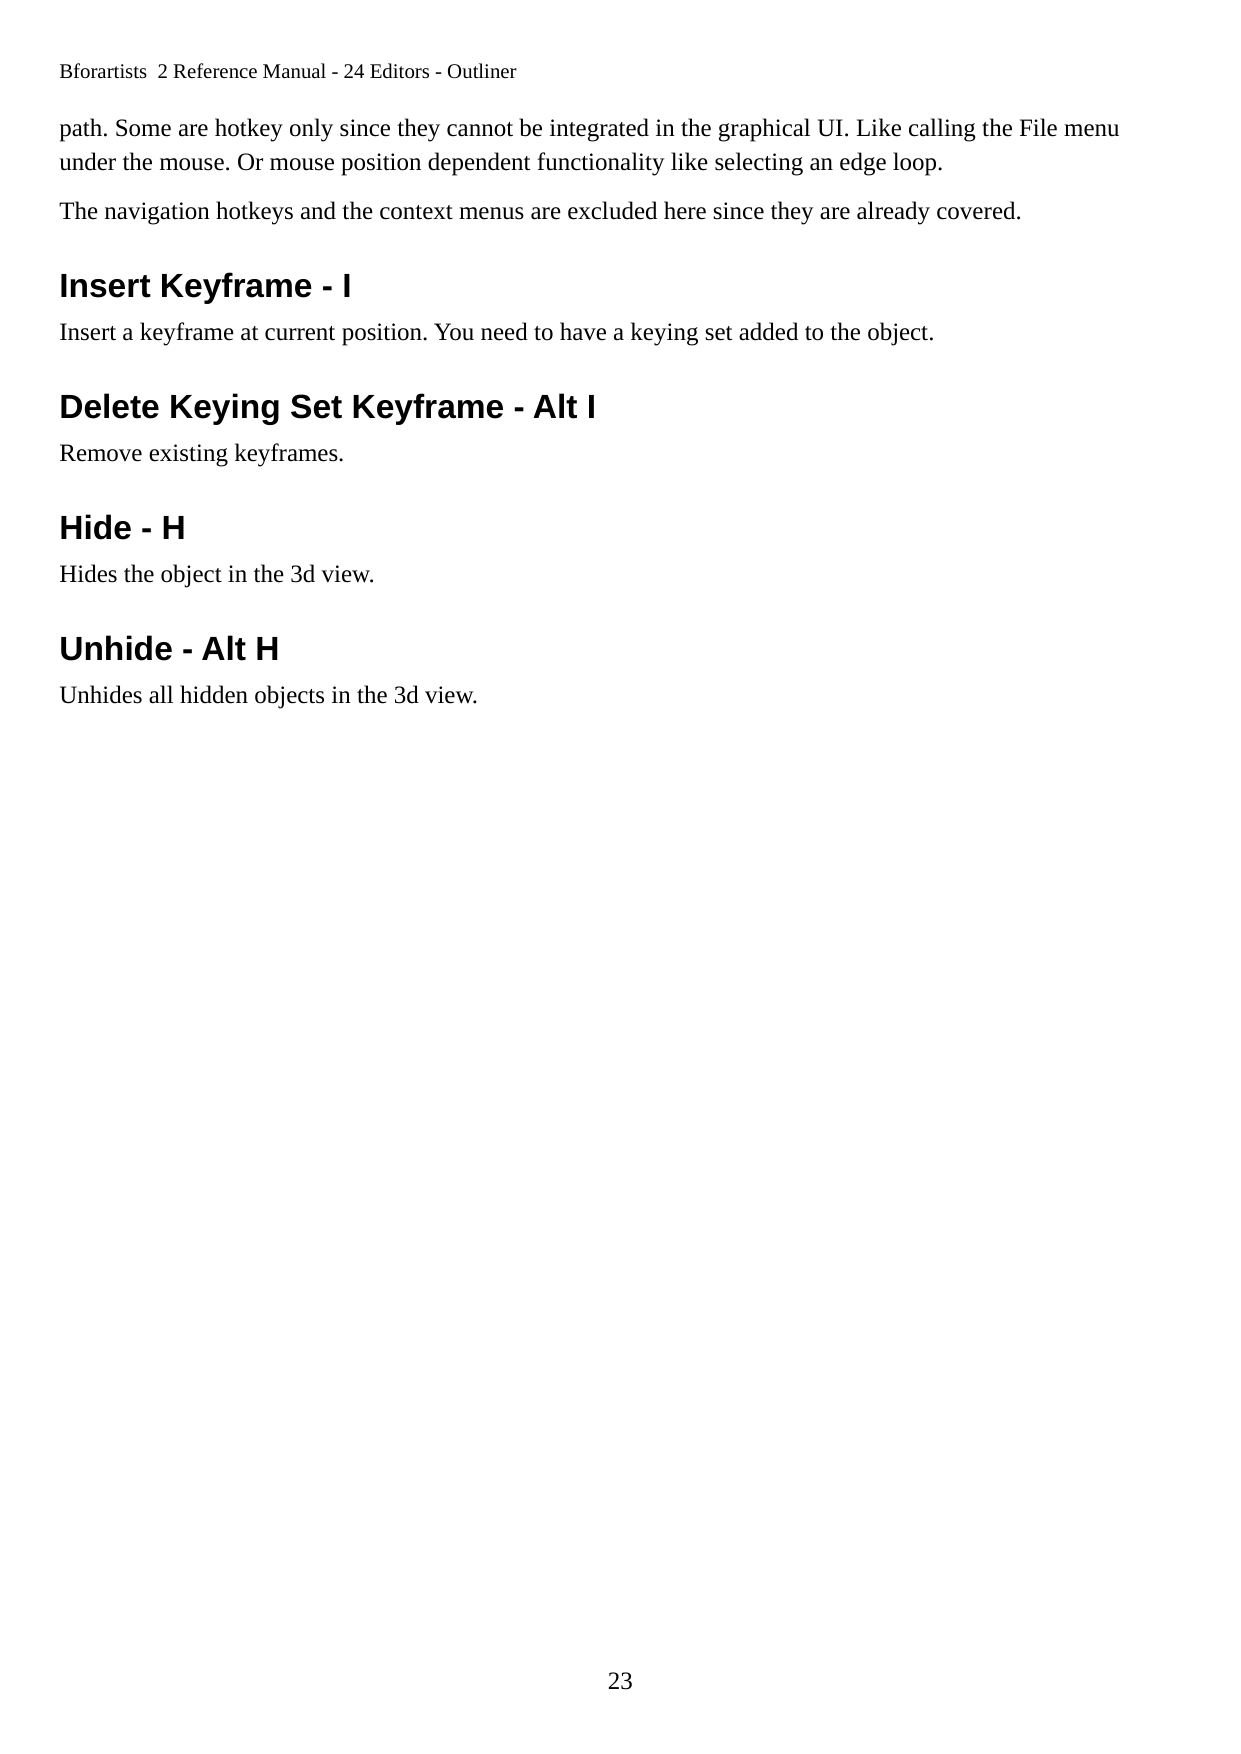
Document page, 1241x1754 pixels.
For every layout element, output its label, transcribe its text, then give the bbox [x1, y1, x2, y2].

subtitle Delete Keying Set Keyframe - Alt I [59, 387, 1181, 426]
text Remove existing keyframes. [59, 438, 1181, 467]
text Hides the object in the 3d view. [59, 559, 1181, 588]
subtitle Unhide - Alt H [59, 629, 1181, 668]
subtitle Hide - H [59, 508, 1181, 547]
text Insert a keyframe at current position. You need to have a keying set added to the object. [59, 317, 1181, 346]
text The navigation hotkeys and the context menus are excluded here since they are already covered. [59, 196, 1181, 225]
text Unhides all hidden objects in the 3d view. [59, 680, 1181, 709]
subtitle Insert Keyframe - I [59, 266, 1181, 305]
text path. Some are hotkey only since they cannot be integrated in the graphical UI. Like calling the File menu under the mouse. Or mouse position dependent functionality like selecting an edge loop. [59, 113, 1181, 176]
